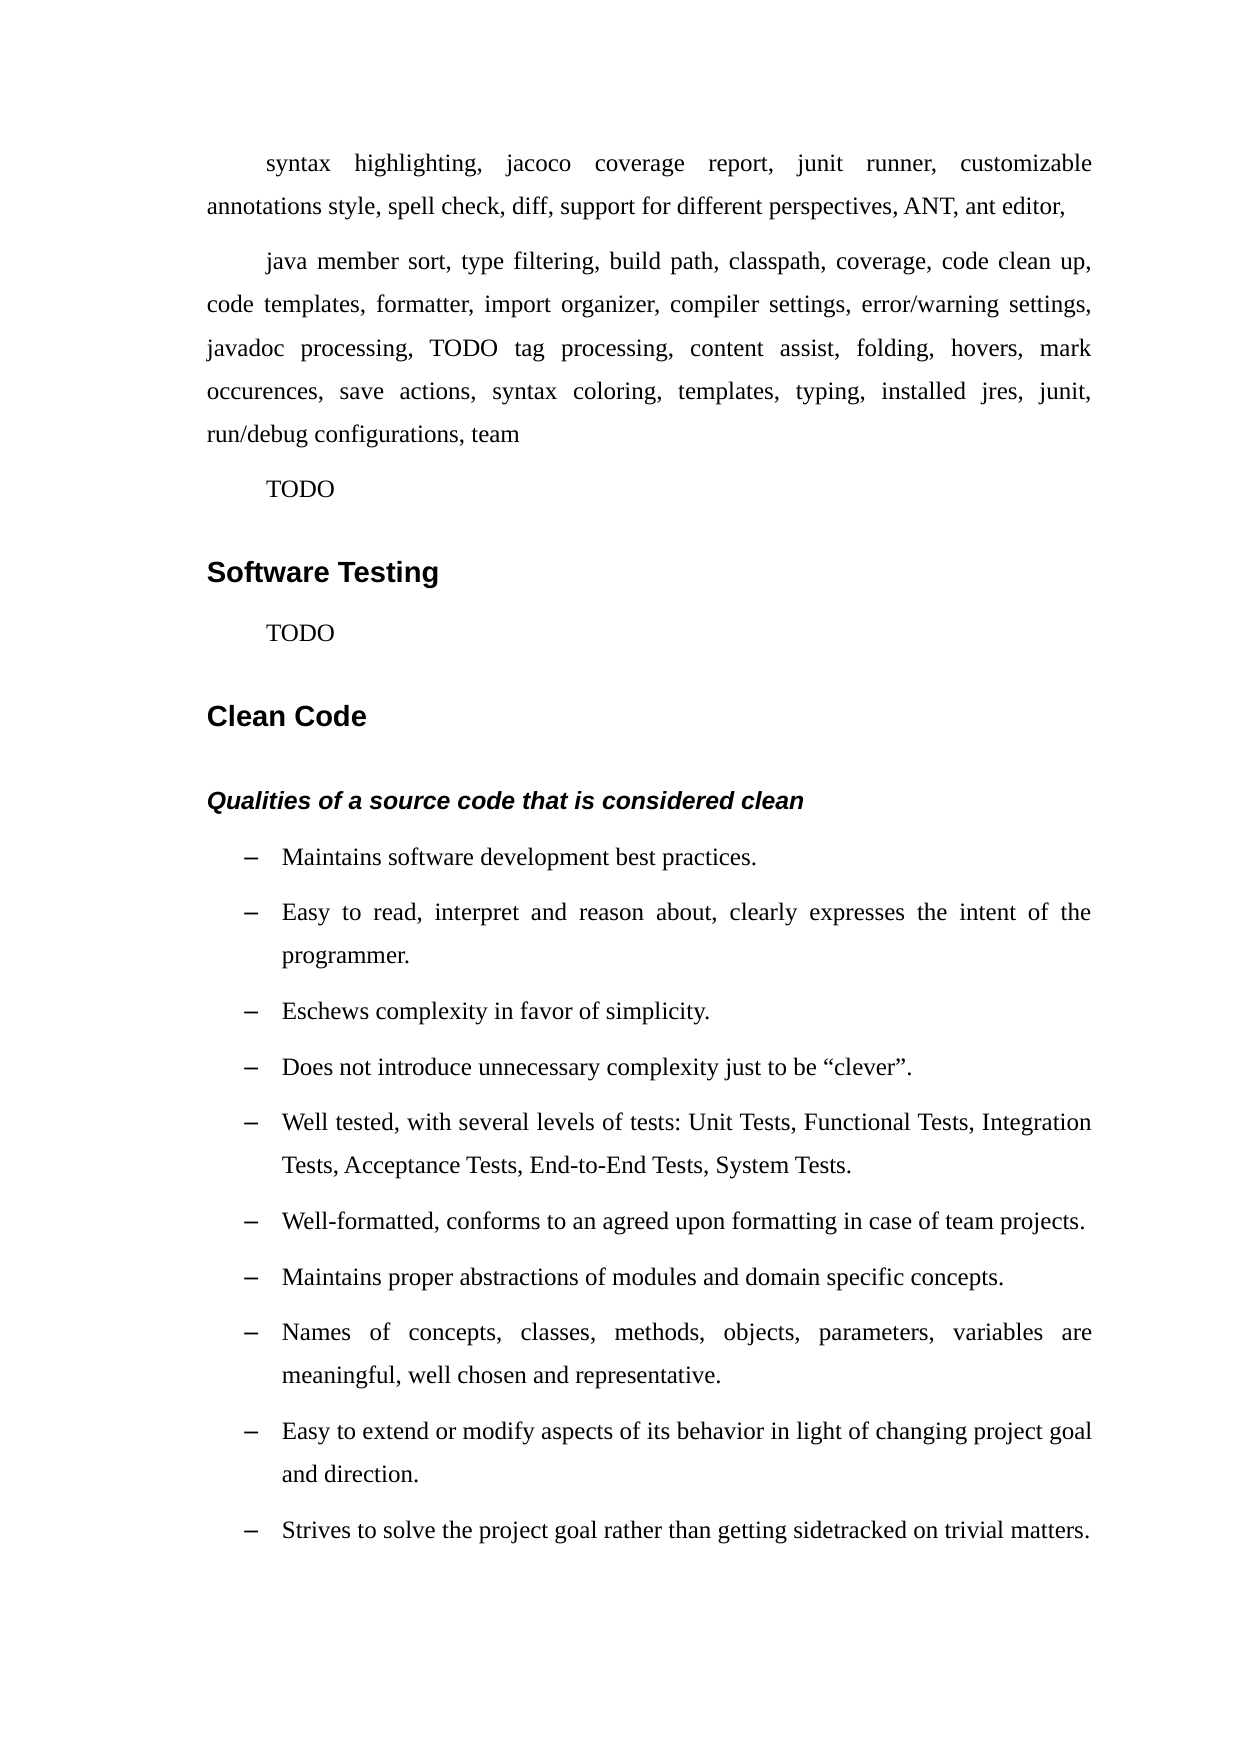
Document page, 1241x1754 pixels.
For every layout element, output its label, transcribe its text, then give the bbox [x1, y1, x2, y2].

list Eschews complexity in favor of simplicity. [244, 996, 1093, 1025]
list Names of concepts, classes, methods, objects, parameters, variables are meaningful, well chosen and representative. [244, 1317, 1093, 1389]
list Maintains software development best practices. [244, 842, 1093, 870]
text TODO [207, 474, 1093, 503]
text TODO [207, 618, 1093, 647]
list Easy to read, interpret and reason about, clearly expresses the intent of the programmer. [244, 897, 1093, 969]
subtitle Clean Code [207, 698, 1093, 732]
subtitle Software Testing [207, 555, 1093, 589]
list Strives to solve the project goal rather than getting sidetracked on trivial matters. [244, 1515, 1093, 1543]
list Maintains proper abstractions of modules and domain specific concepts. [244, 1262, 1093, 1290]
list Easy to extend or modify aspects of its behavior in light of changing project goal and direction. [244, 1416, 1093, 1488]
list Well-formatted, conforms to an agreed upon formatting in case of team projects. [244, 1206, 1093, 1235]
list Well tested, with several levels of tests: Unit Tests, Functional Tests, Integration Tests, Acceptance Tests, End-to-End Tests, System Tests. [244, 1107, 1093, 1179]
text java member sort, type filtering, build path, classpath, coverage, code clean up, code templates, formatter, import organizer, compiler settings, error/warning settings, javadoc processing, TODO tag processing, content assist, folding, hovers, mark occurences, save actions, syntax coloring, templates, typing, installed jres, junit, run/debug configurations, team [207, 246, 1093, 448]
subtitle Qualities of a source code that is considered clean [207, 786, 1093, 815]
text syntax highlighting, jacoco coverage report, junit runner, customizable annotations style, spell check, diff, support for different perspectives, ANT, ant editor, [207, 148, 1093, 219]
list Does not introduce unnecessary complexity just to be “clever”. [244, 1052, 1093, 1080]
